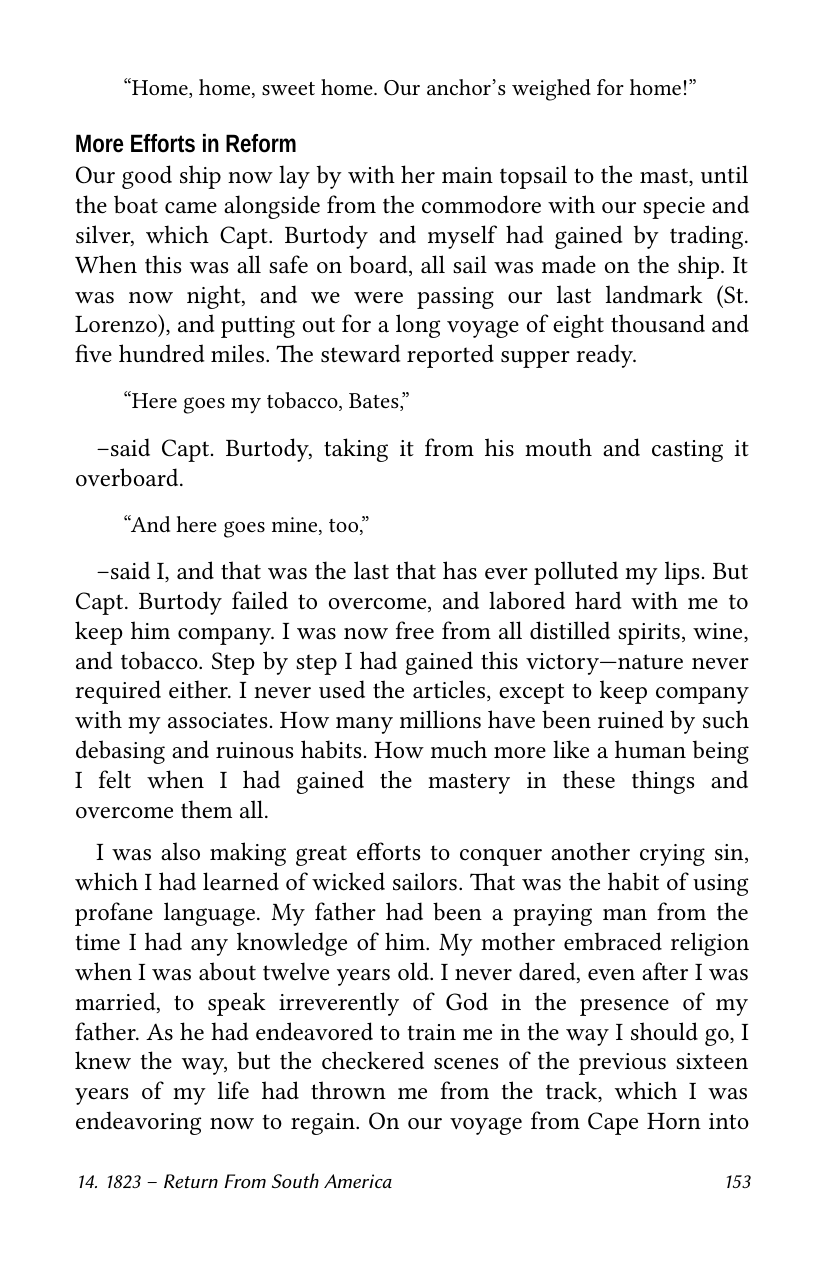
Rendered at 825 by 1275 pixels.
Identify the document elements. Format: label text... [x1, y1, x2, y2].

text Our good ship now lay by with her main topsail to the mast, until the boat came alongside from the commodore with our specie and silver, which Capt. Burtody and myself had gained by trading. When this was all safe on board, all sail was made on the ship. It was now night, and we were passing our last landmark (St. Lorenzo), and putting out for a long voyage of eight thousand and five hundred miles. The steward reported supper ready. [75, 161, 750, 369]
text “Home, home, sweet home. Our anchor’s weighed for home!” [105, 75, 720, 101]
text –said I, and that was the last that has ever polluted my lips. But Capt. Burtody failed to overcome, and labored hard with me to keep him company. I was now free from all distilled spirits, wine, and tobacco. Step by step I had gained this victory—nature never required either. I never used the articles, except to keep company with my associates. How many millions have been ruined by such debasing and ruinous habits. How much more like a human being I felt when I had gained the mastery in these things and overcome them all. [75, 557, 750, 825]
text “And here goes mine, too,” [105, 512, 720, 538]
text I was also making great efforts to conquer another crying sin, which I had learned of wicked sailors. That was the habit of using profane language. My father had been a praying man from the time I had any knowledge of him. My mother embraced religion when I was about twelve years old. I never dared, even after I was married, to speak irreverently of God in the presence of my father. As he had endeavored to train me in the way I should go, I knew the way, but the checkered scenes of the previous sixteen years of my life had thrown me from the track, which I was endeavoring now to regain. On our voyage from Cape Horn into [75, 838, 750, 1136]
text –said Capt. Burtody, taking it from his mouth and casting it overboard. [75, 434, 750, 492]
text “Here goes my tobacco, Bates,” [105, 388, 720, 414]
subtitle More Efforts in Reform [75, 129, 750, 158]
